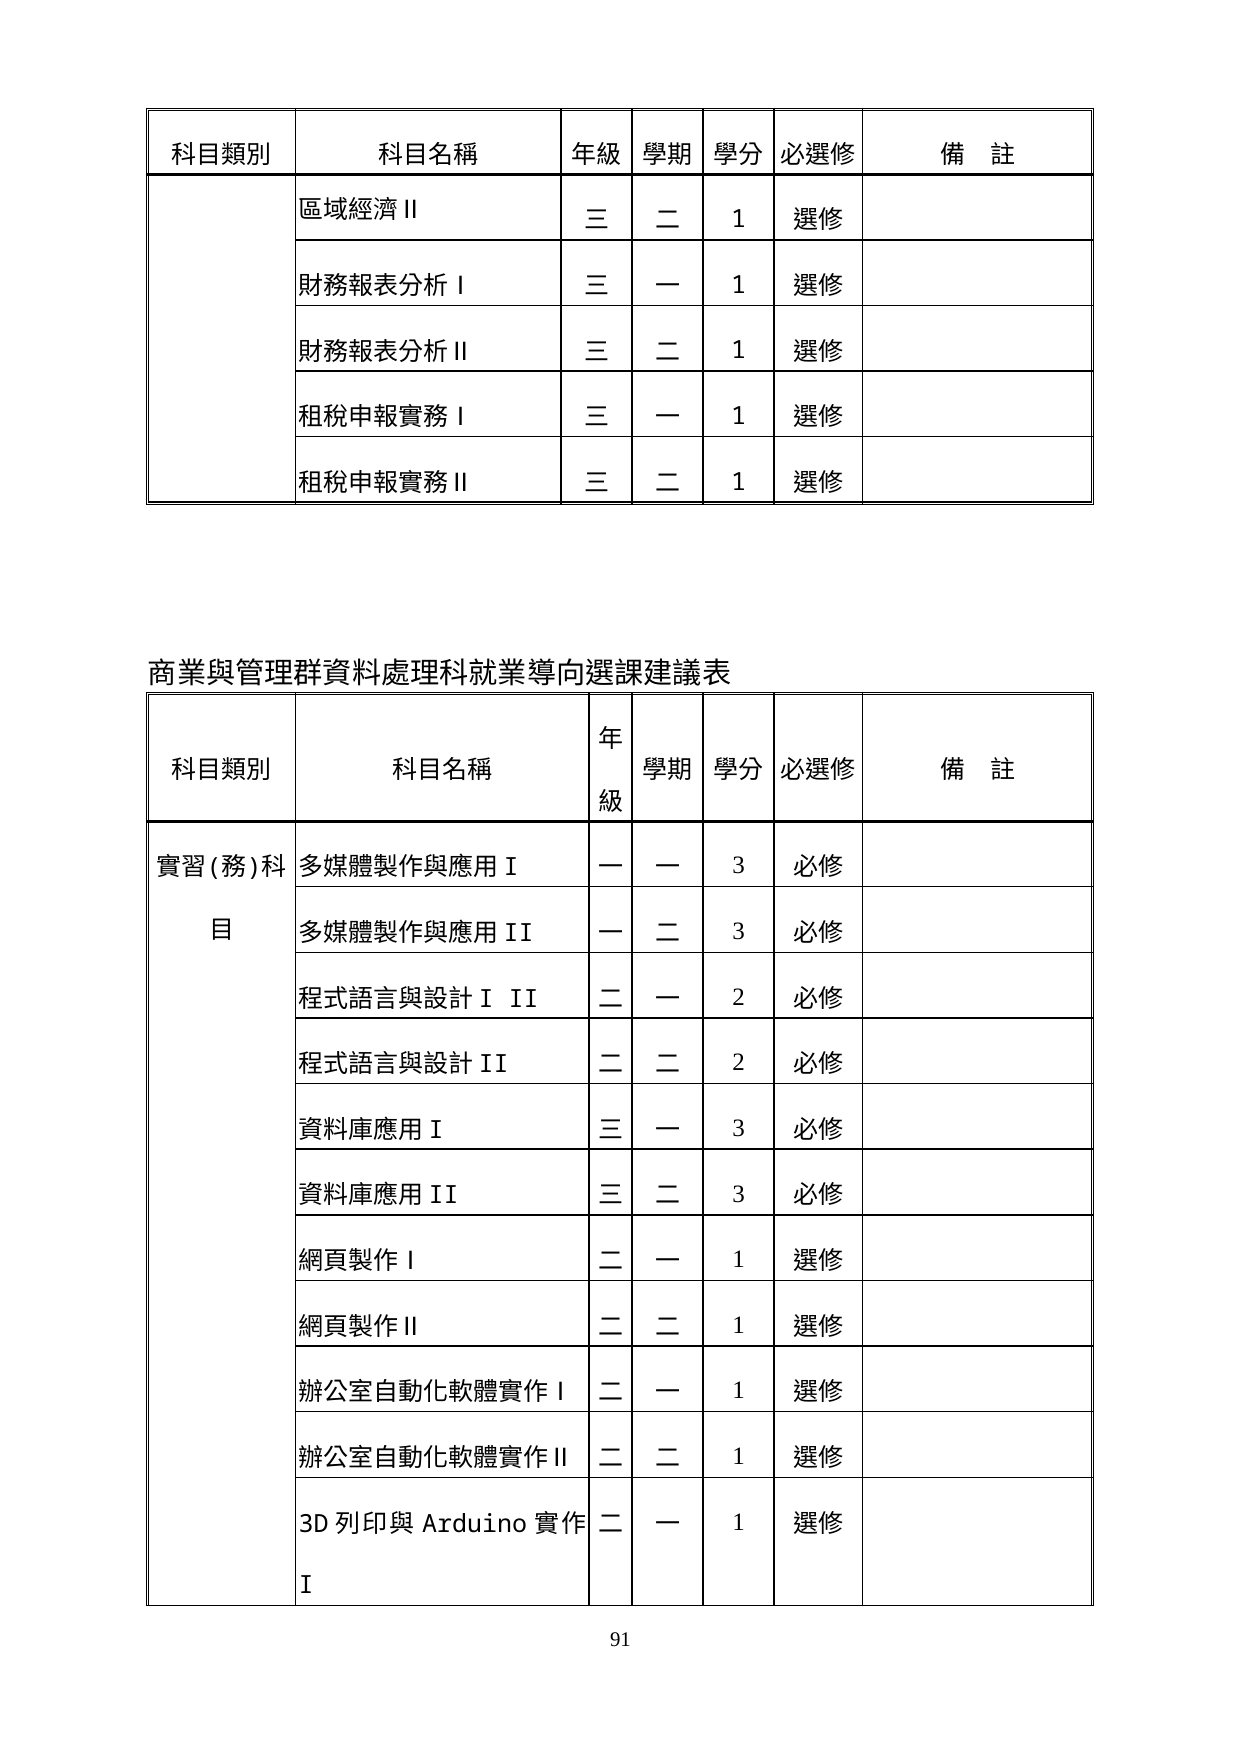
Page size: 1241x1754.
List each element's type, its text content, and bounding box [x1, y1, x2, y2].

table_cell 一 [633, 1084, 702, 1148]
table_cell 財務報表分析Ⅰ [296, 241, 560, 304]
table_cell [863, 1150, 1091, 1214]
table_cell 必修 [775, 823, 862, 886]
table_header 學分 [704, 695, 773, 820]
table_cell 1 [704, 1478, 773, 1604]
table_cell 3 [704, 1084, 773, 1148]
table_cell 程式語言與設計II [296, 1019, 588, 1083]
table_cell 選修 [775, 241, 862, 304]
table_cell 多媒體製作與應用II [296, 887, 588, 951]
table_cell 選修 [775, 437, 862, 501]
table_cell 二 [590, 1412, 631, 1476]
table_cell [863, 887, 1091, 951]
table_cell 必修 [775, 1150, 862, 1214]
table_cell 選修 [775, 1478, 862, 1604]
table_cell 多媒體製作與應用I [296, 823, 588, 886]
table_cell 三 [562, 241, 631, 304]
table_header 必選修 [775, 111, 862, 173]
table_cell 3 [704, 1150, 773, 1214]
table_header 年級 [590, 695, 631, 820]
table_cell 財務報表分析Ⅱ [296, 306, 560, 370]
table_cell [863, 437, 1091, 501]
table_cell [863, 1216, 1091, 1279]
table_cell 二 [590, 1347, 631, 1411]
table_cell 區域經濟Ⅱ [296, 176, 560, 239]
table_cell 二 [590, 1281, 631, 1345]
table_cell 一 [590, 823, 631, 886]
table_cell 二 [633, 1019, 702, 1083]
table_cell 3D列印與Arduino實作I [296, 1478, 588, 1604]
table_cell 選修 [775, 1216, 862, 1279]
table_cell 二 [633, 1281, 702, 1345]
table_cell 租稅申報實務Ⅰ [296, 372, 560, 436]
table_cell 必修 [775, 953, 862, 1017]
table_header 科目類別 [149, 695, 295, 820]
table_cell 租稅申報實務Ⅱ [296, 437, 560, 501]
table_cell 一 [633, 241, 702, 304]
table_cell 網頁製作Ⅰ [296, 1216, 588, 1279]
table_cell [863, 372, 1091, 436]
table_cell [863, 823, 1091, 886]
table_cell [863, 1412, 1091, 1476]
table_header 學分 [704, 111, 773, 173]
table_cell 實習(務)科目 [149, 823, 295, 1604]
table_cell 必修 [775, 1084, 862, 1148]
table_cell 一 [633, 372, 702, 436]
table_cell 三 [562, 437, 631, 501]
table_cell 資料庫應用I [296, 1084, 588, 1148]
table_cell [863, 1281, 1091, 1345]
table_cell 三 [562, 372, 631, 436]
table_cell 選修 [775, 306, 862, 370]
table_cell 3 [704, 823, 773, 886]
table_cell 二 [633, 437, 702, 501]
table_cell 二 [633, 1150, 702, 1214]
table_cell 三 [590, 1084, 631, 1148]
table_header 年級 [562, 111, 631, 173]
table_cell 1 [704, 1216, 773, 1279]
table_cell 1 [704, 1412, 773, 1476]
table_cell [863, 176, 1091, 239]
table_header 學期 [633, 695, 702, 820]
table_cell 二 [633, 306, 702, 370]
table_cell 一 [590, 887, 631, 951]
table_cell 1 [704, 1347, 773, 1411]
table_header 科目名稱 [296, 695, 588, 820]
table_cell 一 [633, 823, 702, 886]
table_header 科目名稱 [296, 111, 560, 173]
table_cell 一 [633, 953, 702, 1017]
table_cell 一 [633, 1216, 702, 1279]
table_cell 必修 [775, 1019, 862, 1083]
table_cell 2 [704, 953, 773, 1017]
table_cell [863, 953, 1091, 1017]
table_cell [863, 241, 1091, 304]
table_cell 程式語言與設計I II [296, 953, 588, 1017]
table_header 科目類別 [149, 111, 295, 173]
table_cell 三 [562, 306, 631, 370]
text 商業與管理群資料處理科就業導向選課建議表 [148, 629, 1092, 692]
table_cell 二 [590, 953, 631, 1017]
table_cell 1 [704, 1281, 773, 1345]
table_header 備 註 [863, 111, 1091, 173]
table_cell 二 [590, 1019, 631, 1083]
table_cell 1 [704, 241, 773, 304]
table_cell 1 [704, 176, 773, 239]
table_cell 選修 [775, 372, 862, 436]
table_cell 1 [704, 372, 773, 436]
table_header 必選修 [775, 695, 862, 820]
table_cell 必修 [775, 887, 862, 951]
table_cell 二 [590, 1478, 631, 1604]
table_cell 2 [704, 1019, 773, 1083]
table_header 備 註 [863, 695, 1091, 820]
table_cell [149, 176, 295, 501]
table_cell 一 [633, 1478, 702, 1604]
table_cell [863, 1347, 1091, 1411]
table_cell 1 [704, 306, 773, 370]
table_cell 三 [562, 176, 631, 239]
table_cell [863, 1478, 1091, 1604]
table_cell [863, 306, 1091, 370]
table_cell 二 [633, 887, 702, 951]
table_cell [863, 1019, 1091, 1083]
table_cell 辦公室自動化軟體實作Ⅰ [296, 1347, 588, 1411]
table_cell 一 [633, 1347, 702, 1411]
table_cell 網頁製作Ⅱ [296, 1281, 588, 1345]
table_cell 三 [590, 1150, 631, 1214]
table_cell 二 [590, 1216, 631, 1279]
table_cell 選修 [775, 1412, 862, 1476]
table_cell 1 [704, 437, 773, 501]
table_header 學期 [633, 111, 702, 173]
table_cell [863, 1084, 1091, 1148]
table_cell 3 [704, 887, 773, 951]
table_cell 選修 [775, 1281, 862, 1345]
table_cell 資料庫應用II [296, 1150, 588, 1214]
table_cell 辦公室自動化軟體實作Ⅱ [296, 1412, 588, 1476]
table_cell 二 [633, 176, 702, 239]
table_cell 二 [633, 1412, 702, 1476]
table_cell 選修 [775, 176, 862, 239]
table_cell 選修 [775, 1347, 862, 1411]
